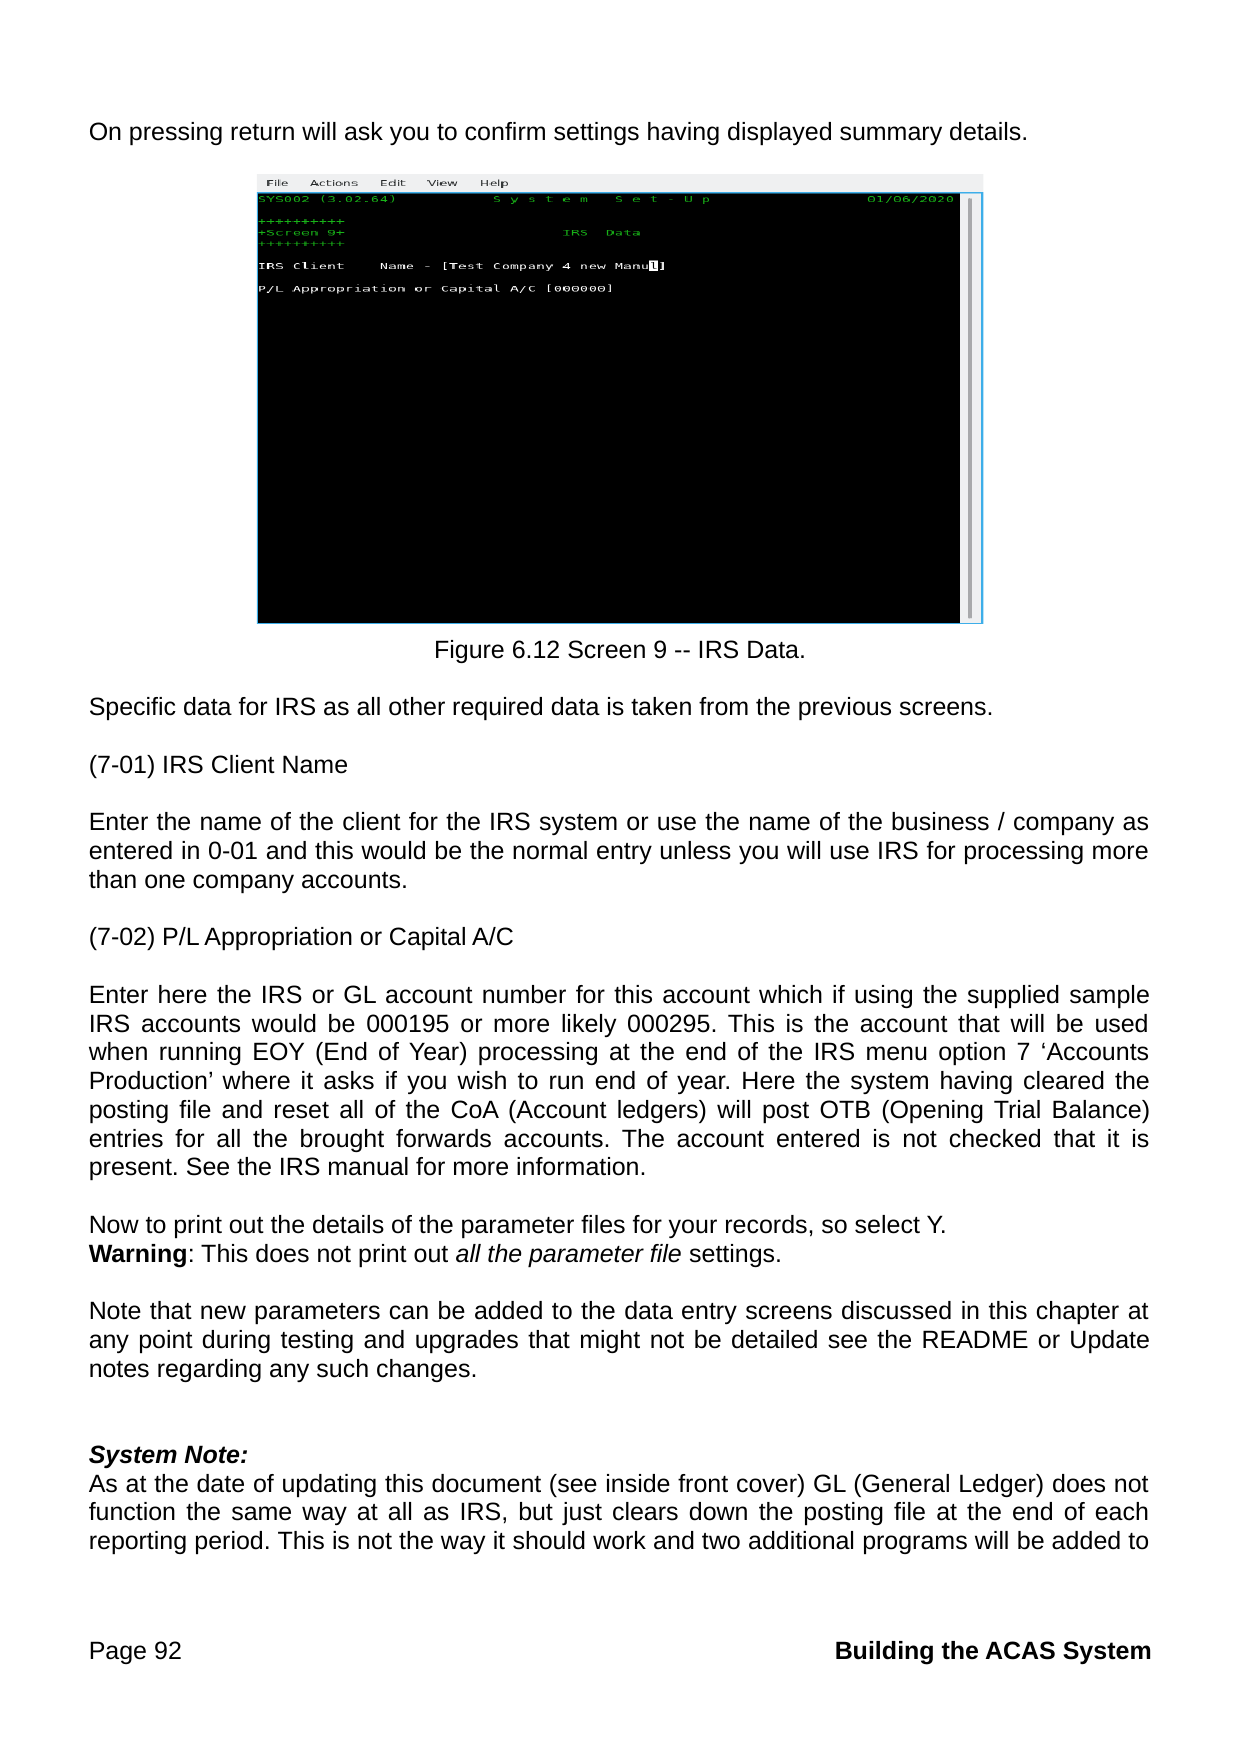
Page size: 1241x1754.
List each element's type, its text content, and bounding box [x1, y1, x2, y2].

text System Note: [88, 1440, 1152, 1468]
text Specific data for IRS as all other required data is taken from the previous screens. [88, 692, 1152, 721]
text Now to print out the details of the parameter files for your records, so select Y. [88, 1210, 1152, 1238]
text As at the date of updating this document (see inside front cover) GL (General Ledger) does not function the same way at all as IRS, but just clears down the posting file at the end of each reporting period. This is not the way it should work and two additional programs will be added to [88, 1468, 1152, 1555]
text Warning: This does not print out all the parameter file settings. [88, 1238, 1152, 1267]
text (7-01) IRS Client Name [88, 750, 1152, 778]
text On pressing return will ask you to confirm settings having displayed summary details. [88, 117, 1152, 146]
text Enter here the IRS or GL account number for this account which if using the supplied sample IRS accounts would be 000195 or more likely 000295. This is the account that will be used when running EOY (End of Year) processing at the end of the IRS menu option 7 ‘Accounts Production’ where it asks if you wish to run end of year. Here the system having cleared the posting file and reset all of the CoA (Account ledgers) will post OTB (Opening Trial Balance) entries for all the brought forwards accounts. The account entered is not checked that it is present. See the IRS manual for more information. [88, 980, 1152, 1181]
picture [256, 174, 984, 624]
text Enter the name of the client for the IRS system or use the name of the business / company as entered in 0-01 and this would be the normal entry unless you will use IRS for processing more than one company accounts. [88, 807, 1152, 893]
text (7-02) P/L Appropriation or Capital A/C [88, 922, 1152, 951]
text Note that new parameters can be added to the data entry screens discussed in this chapter at any point during testing and upgrades that might not be detailed see the README or Update notes regarding any such changes. [88, 1296, 1152, 1382]
text Figure 6.12 Screen 9 -- IRS Data. [88, 635, 1152, 663]
